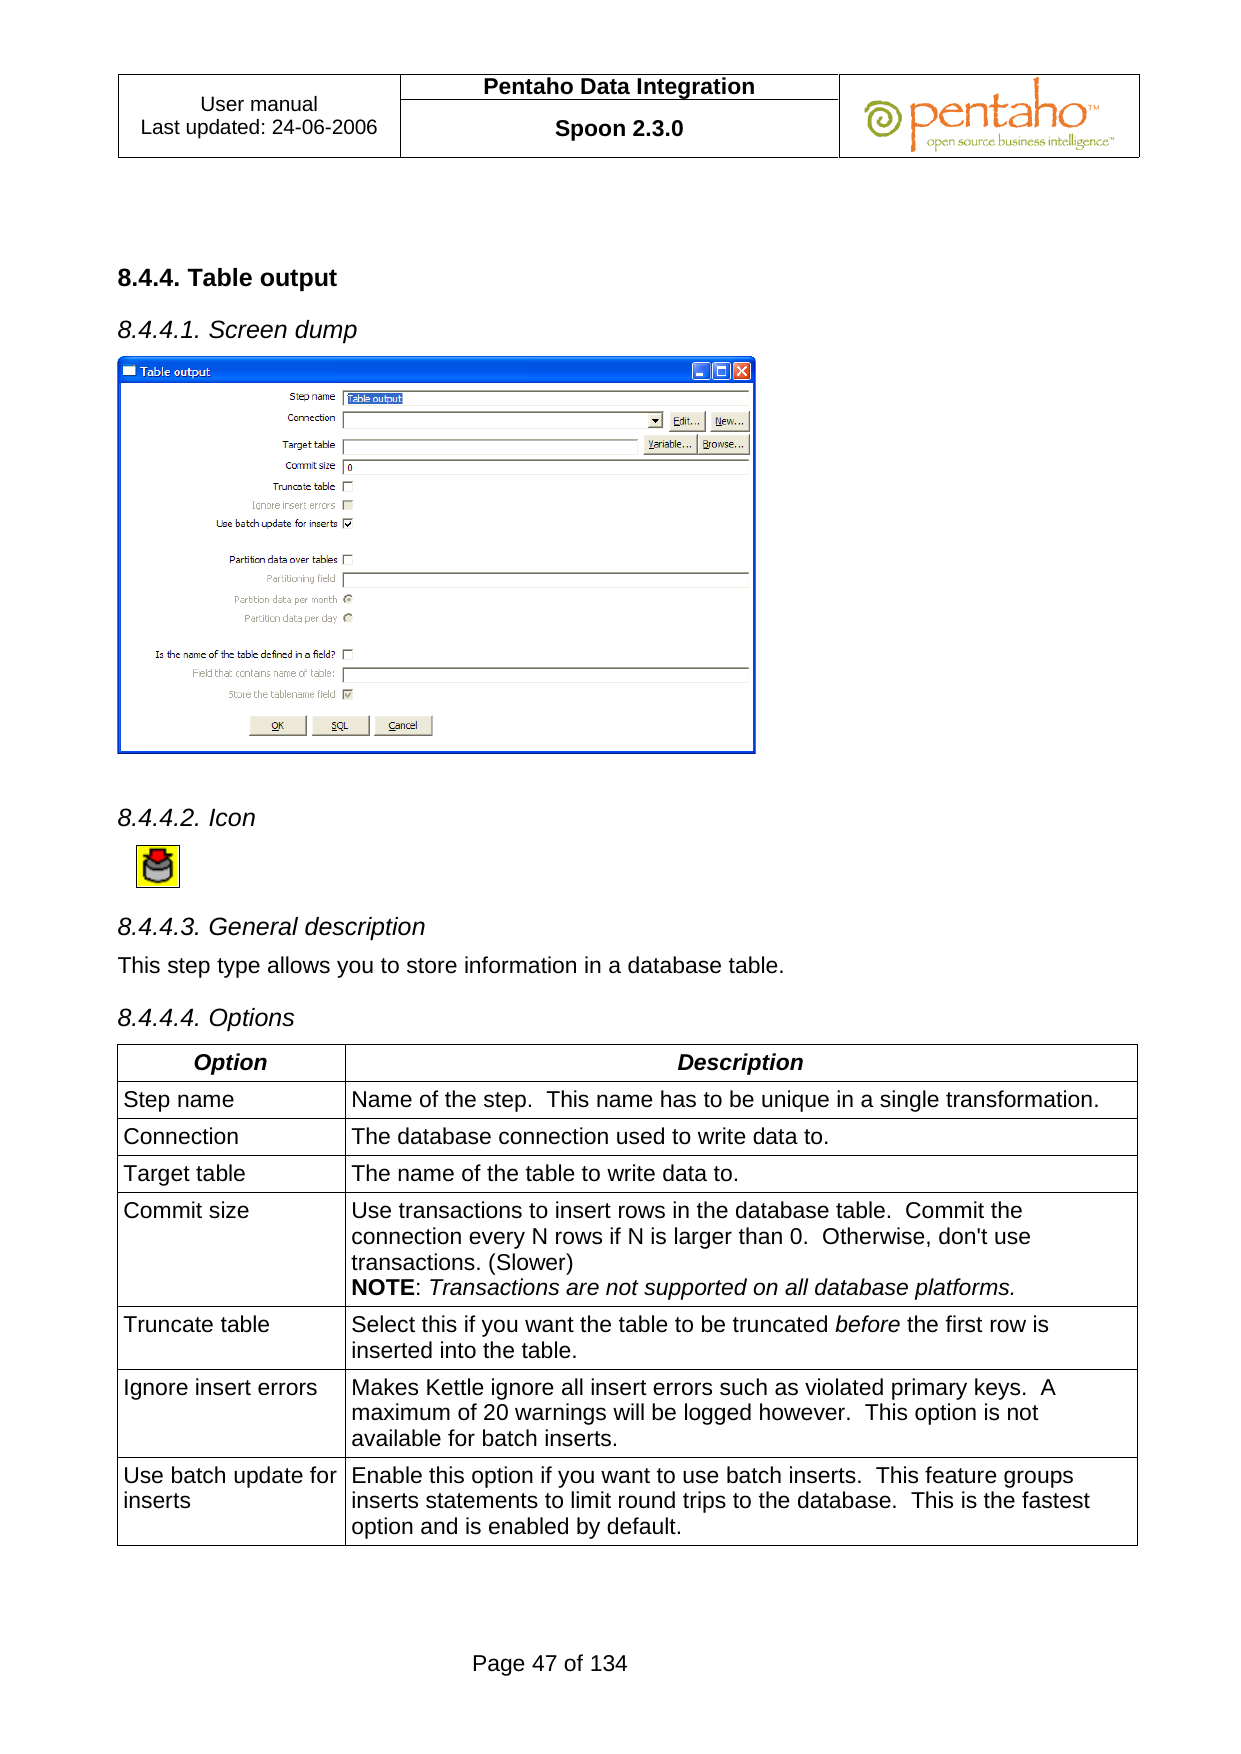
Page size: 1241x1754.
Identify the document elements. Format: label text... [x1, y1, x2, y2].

table_cell The name of the table to write data to. [346, 1156, 1137, 1192]
text This step type allows you to store information in a database table. [117, 953, 1137, 978]
subtitle Table output [117, 263, 1137, 291]
table_cell Truncate table [118, 1307, 345, 1369]
table_cell Use transactions to insert rows in the database table. Commit the connection every N rows if N is larger than 0. Otherwise, don't use transactions. (Slower) NOTE: Transactions are not supported on all database platforms. [346, 1193, 1137, 1306]
table_cell Step name [118, 1082, 345, 1118]
table_header Option [118, 1045, 345, 1081]
picture [117, 356, 756, 754]
table_cell Select this if you want the table to be truncated before the first row is inserted into the table. [346, 1307, 1137, 1369]
table_cell Connection [118, 1119, 345, 1155]
subtitle General description [117, 912, 1137, 941]
table_cell Ignore insert errors [118, 1370, 345, 1457]
table_cell The database connection used to write data to. [346, 1119, 1137, 1155]
table_cell Use batch update for inserts [118, 1458, 345, 1545]
table_cell Enable this option if you want to use batch inserts. This feature groups inserts statements to limit round trips to the database. This is the fastest option and is enabled by default. [346, 1458, 1137, 1545]
table_cell Target table [118, 1156, 345, 1192]
table_cell Commit size [118, 1193, 345, 1306]
table_header Description [346, 1045, 1137, 1081]
table_cell Makes Kettle ignore all insert errors such as violated primary keys. A maximum of 20 warnings will be logged however. This option is not available for batch inserts. [346, 1370, 1137, 1457]
subtitle Screen dump [117, 316, 1137, 344]
table_cell Name of the step. This name has to be unique in a single transformation. [346, 1082, 1137, 1118]
subtitle Options [117, 1003, 1137, 1032]
subtitle Icon [117, 804, 1137, 832]
